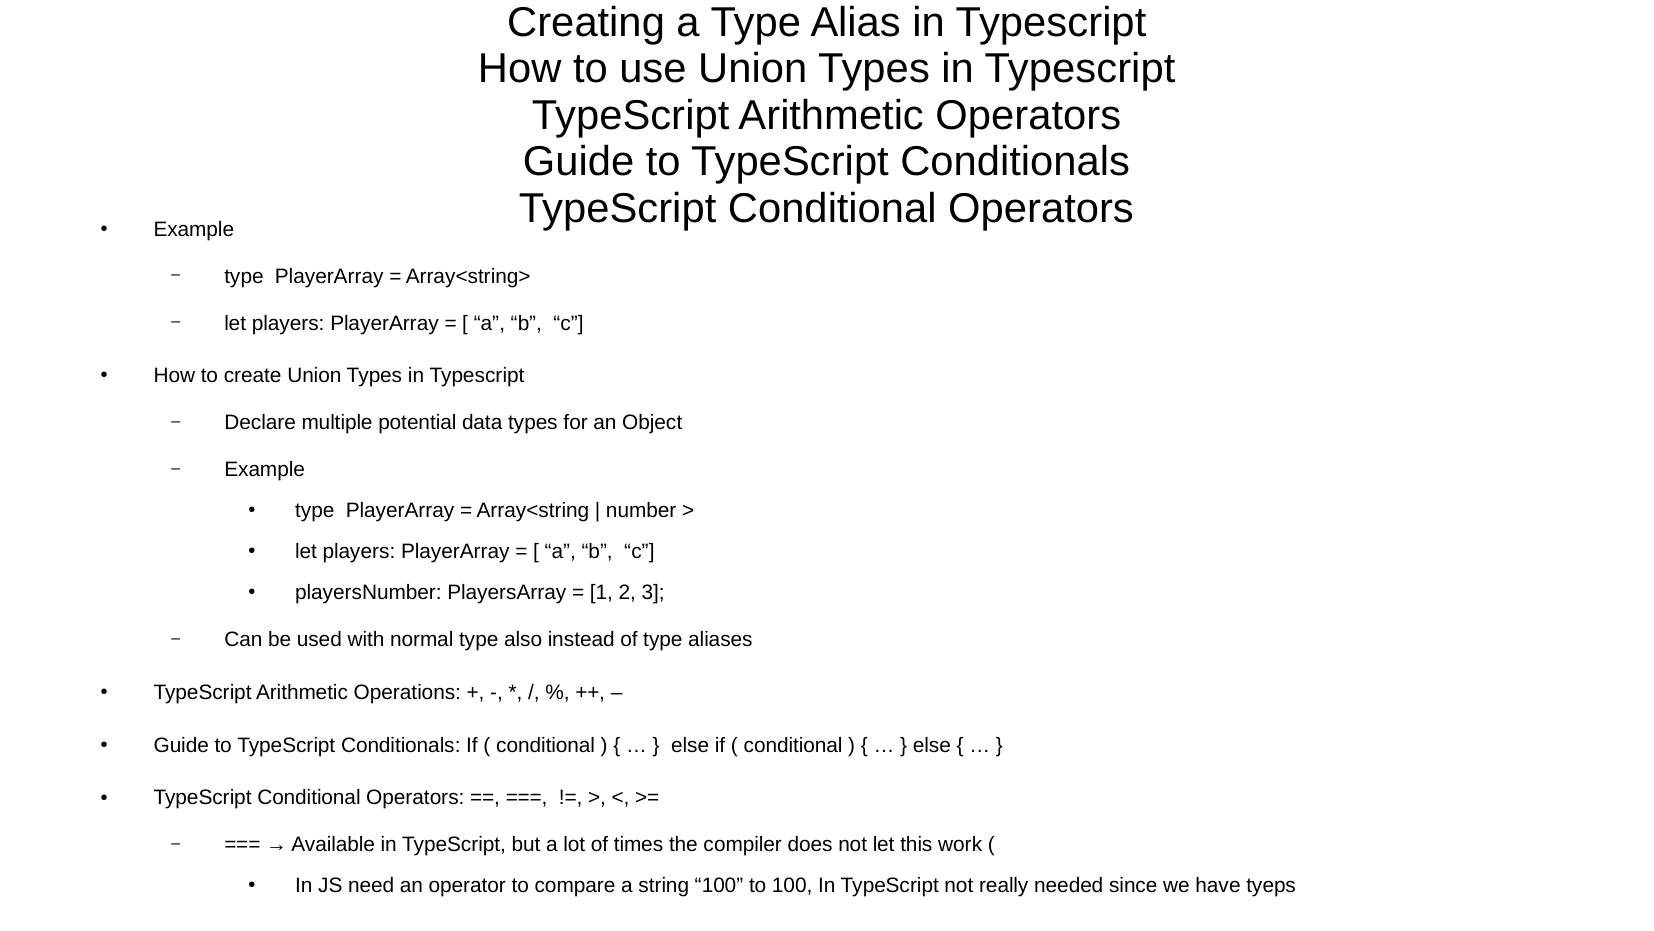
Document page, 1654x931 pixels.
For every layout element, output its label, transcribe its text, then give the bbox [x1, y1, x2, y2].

list Example type PlayerArray = Array<string> let players: PlayerArray = [ “a”, “b”, “c”] How to create Union Types in Typescript Declare multiple potential data types for an Object Example type PlayerArray = Array<string | number > let players: PlayerArray = [ “a”, “b”, “c”] playersNumber: PlayersArray = [1, 2, 3]; Can be used with normal type also instead of type aliases TypeScript Arithmetic Operations: +, -, *, /, %, ++, – Guide to TypeScript Conditionals: If ( conditional ) { … } else if ( conditional ) { … } else { … } TypeScript Conditional Operators: ==, ===, !=, >, <, >= === → Available in TypeScript, but a lot of times the compiler does not let this work ( In JS need an operator to compare a string “100” to 100, In TypeScript not really needed since we have tyeps [82, 217, 1576, 916]
title Creating a Type Alias in Typescript How to use Union Types in Typescript TypeScript Arithmetic Operators Guide to TypeScript Conditionals TypeScript Conditional Operators [82, 0, 1571, 217]
